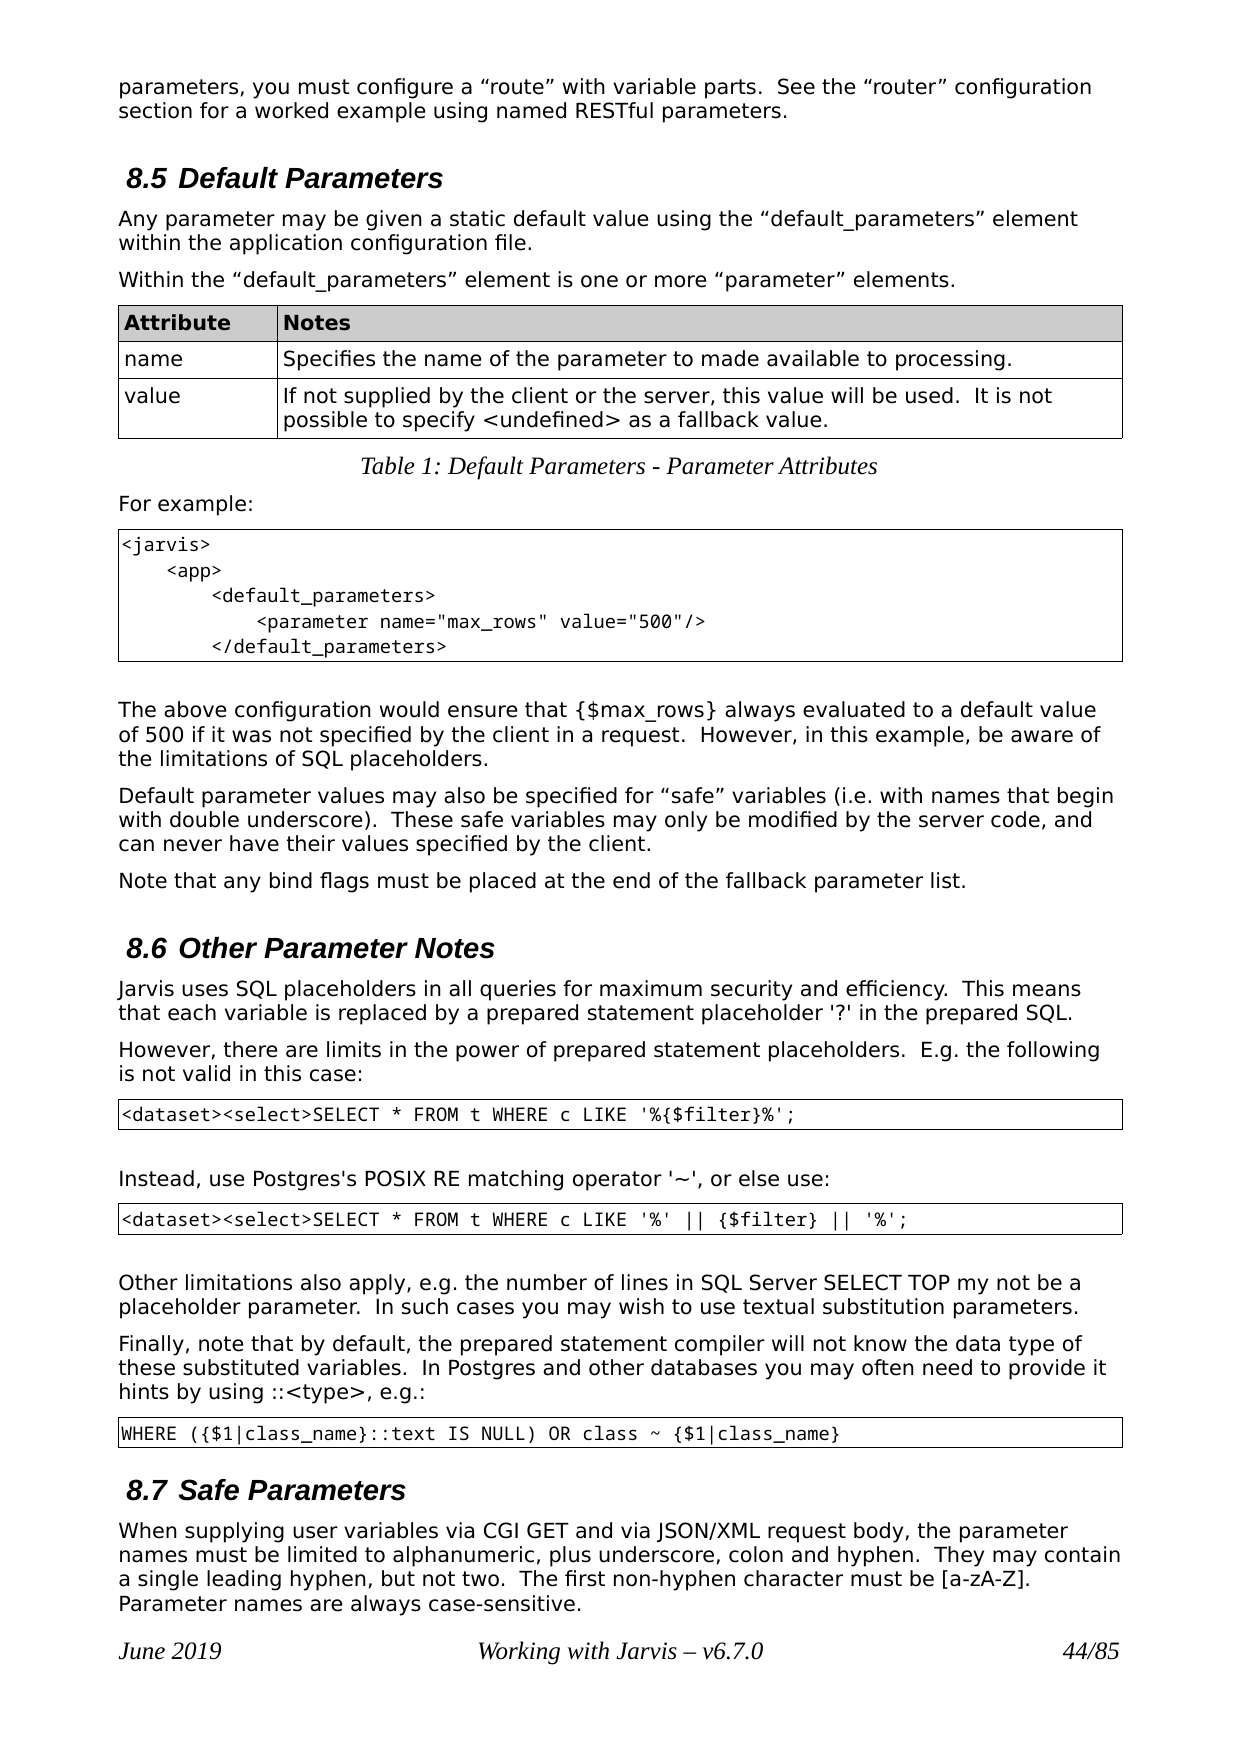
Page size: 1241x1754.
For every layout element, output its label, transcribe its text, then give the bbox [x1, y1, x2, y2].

text Within the “default_parameters” element is one or more “parameter” elements. [118, 268, 1122, 292]
table_header Attribute [119, 306, 277, 341]
text Instead, use Postgres's POSIX RE matching operator '~', or else use: [118, 1167, 1122, 1191]
text </default_parameters> [119, 631, 1122, 661]
subtitle Safe Parameters [118, 1473, 1122, 1506]
text <jarvis> [119, 530, 1122, 554]
text <dataset><select>SELECT * FROM t WHERE c LIKE '%' || {$filter} || '%'; [119, 1204, 1122, 1234]
text However, there are limits in the power of prepared statement placeholders. E.g. the following is not valid in this case: [118, 1038, 1122, 1087]
text Jarvis uses SQL placeholders in all queries for maximum security and efficiency. This means that each variable is replaced by a prepared statement placeholder '?' in the prepared SQL. [118, 977, 1122, 1026]
text <parameter name="max_rows" value="500"/> [119, 606, 1122, 631]
text Finally, note that by default, the prepared statement compiler will not know the data type of these substituted variables. In Postgres and other databases you may often need to provide it hints by using ::<type>, e.g.: [118, 1332, 1122, 1405]
text When supplying user variables via CGI GET and via JSON/XML request body, the parameter names must be limited to alphanumeric, plus underscore, colon and hyphen. They may contain a single leading hyphen, but not two. The first non-hyphen character must be [a-zA-Z]. Parameter names are always case-sensitive. [118, 1519, 1122, 1616]
text Any parameter may be given a static default value using the “default_parameters” element within the application configuration file. [118, 207, 1122, 256]
text <default_parameters> [119, 580, 1122, 606]
text Table 1: Default Parameters - Parameter Attributes [118, 451, 1122, 480]
text Note that any bind flags must be placed at the end of the fallback parameter list. [118, 869, 1122, 893]
text <dataset><select>SELECT * FROM t WHERE c LIKE '%{$filter}%'; [119, 1100, 1122, 1129]
text Other limitations also apply, e.g. the number of lines in SQL Server SELECT TOP my not be a placeholder parameter. In such cases you may wish to use textual substitution parameters. [118, 1271, 1122, 1319]
text Default parameter values may also be specified for “safe” variables (i.e. with names that begin with double underscore). These safe variables may only be modified by the server code, and can never have their values specified by the client. [118, 784, 1122, 857]
table_cell name [119, 342, 277, 377]
text The above configuration would ensure that {$max_rows} always evaluated to a default value of 500 if it was not specified by the client in a request. However, in this example, be aware of the limitations of SQL placeholders. [118, 698, 1122, 771]
text WHERE ({$1|class_name}::text IS NULL) OR class ~ {$1|class_name} [119, 1418, 1122, 1447]
subtitle Default Parameters [118, 161, 1122, 194]
table_cell value [119, 379, 277, 438]
text <app> [119, 554, 1122, 580]
text parameters, you must configure a “route” with variable parts. See the “router” configuration section for a worked example using named RESTful parameters. [118, 75, 1122, 123]
table_cell Specifies the name of the parameter to made available to processing. [278, 342, 1122, 377]
table_cell If not supplied by the client or the server, this value will be used. It is not possible to specify <undefined> as a fallback value. [278, 379, 1122, 438]
subtitle Other Parameter Notes [118, 931, 1122, 964]
text For example: [118, 492, 1122, 516]
table_header Notes [278, 306, 1122, 341]
